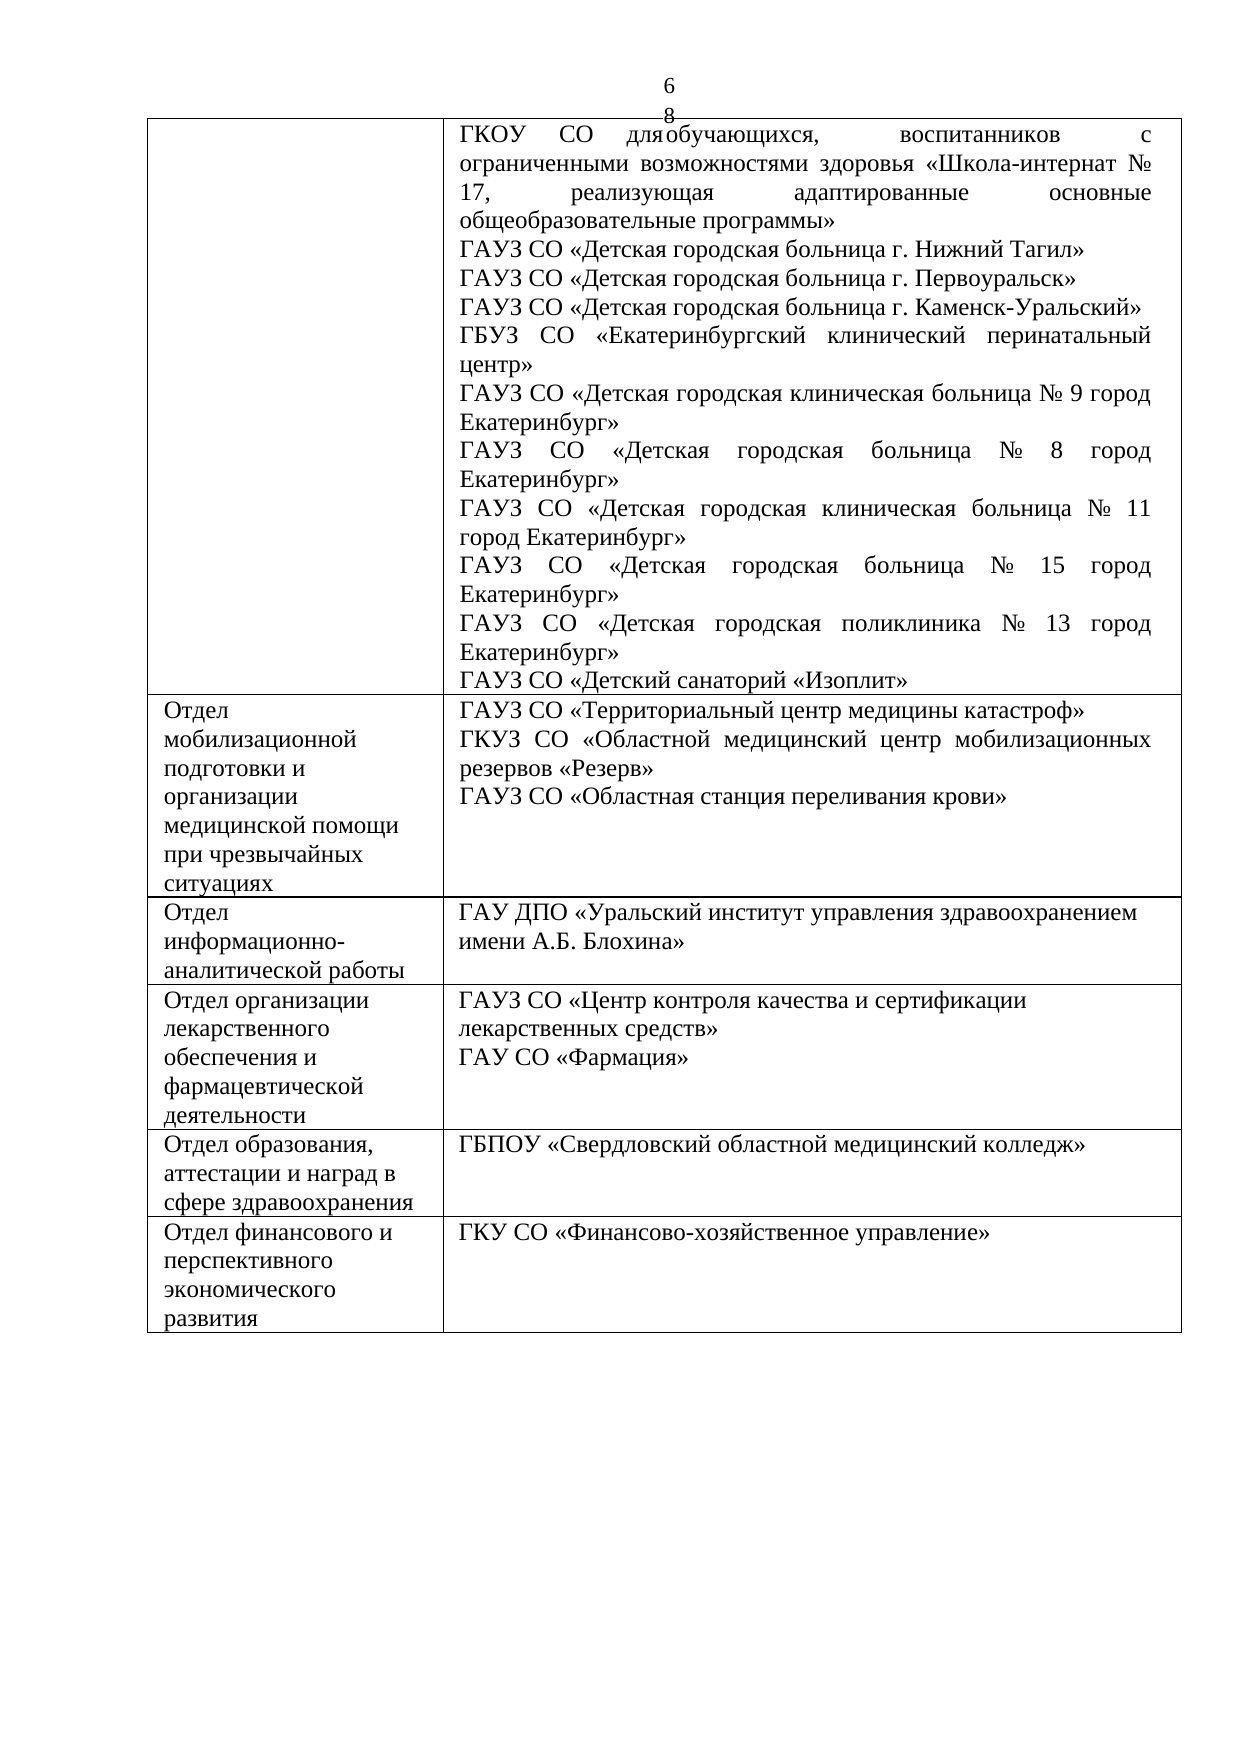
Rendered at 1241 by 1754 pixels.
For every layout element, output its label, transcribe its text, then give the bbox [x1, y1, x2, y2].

table_cell ГКУ СО «Финансово-хозяйственное управление» [444, 1217, 1181, 1332]
table_cell [148, 119, 443, 694]
table_cell Отдел финансового и перспективного экономического развития [148, 1217, 443, 1332]
table_cell ГАУ ДПО «Уральский институт управления здравоохранением имени А.Б. Блохина» [444, 898, 1181, 984]
table_cell ГКОУ СО для обучающихся, воспитанников с ограниченными возможностями здоровья «Школа-интернат № 17, реализующая адаптированные основные общеобразовательные программы» ГАУЗ СО «Детская городская больница г. Нижний Тагил» ГАУЗ СО «Детская городская больница г. Первоуральск» ГАУЗ СО «Детская городская больница г. Каменск-Уральский» ГБУЗ СО «Екатеринбургский клинический перинатальный центр» ГАУЗ СО «Детская городская клиническая больница № 9 город Екатеринбург» ГАУЗ СО «Детская городская больница № 8 город Екатеринбург» ГАУЗ СО «Детская городская клиническая больница № 11 город Екатеринбург» ГАУЗ СО «Детская городская больница № 15 город Екатеринбург» ГАУЗ СО «Детская городская поликлиника № 13 город Екатеринбург» ГАУЗ СО «Детский санаторий «Изоплит» [444, 119, 1181, 694]
table_cell Отдел мобилизационной подготовки и организации медицинской помощи при чрезвычайных ситуациях [148, 695, 443, 896]
table_cell ГАУЗ СО «Центр контроля качества и сертификации лекарственных средств» ГАУ СО «Фармация» [444, 985, 1181, 1128]
table_cell Отдел информационно-аналитической работы [148, 898, 443, 984]
table_cell ГАУЗ СО «Территориальный центр медицины катастроф» ГКУЗ СО «Областной медицинский центр мобилизационных резервов «Резерв» ГАУЗ СО «Областная станция переливания крови» [444, 695, 1181, 896]
table_cell Отдел организации лекарственного обеспечения и фармацевтической деятельности [148, 985, 443, 1128]
table_cell ГБПОУ «Свердловский областной медицинский колледж» [444, 1130, 1181, 1216]
table_cell Отдел образования, аттестации и наград в сфере здравоохранения [148, 1130, 443, 1216]
